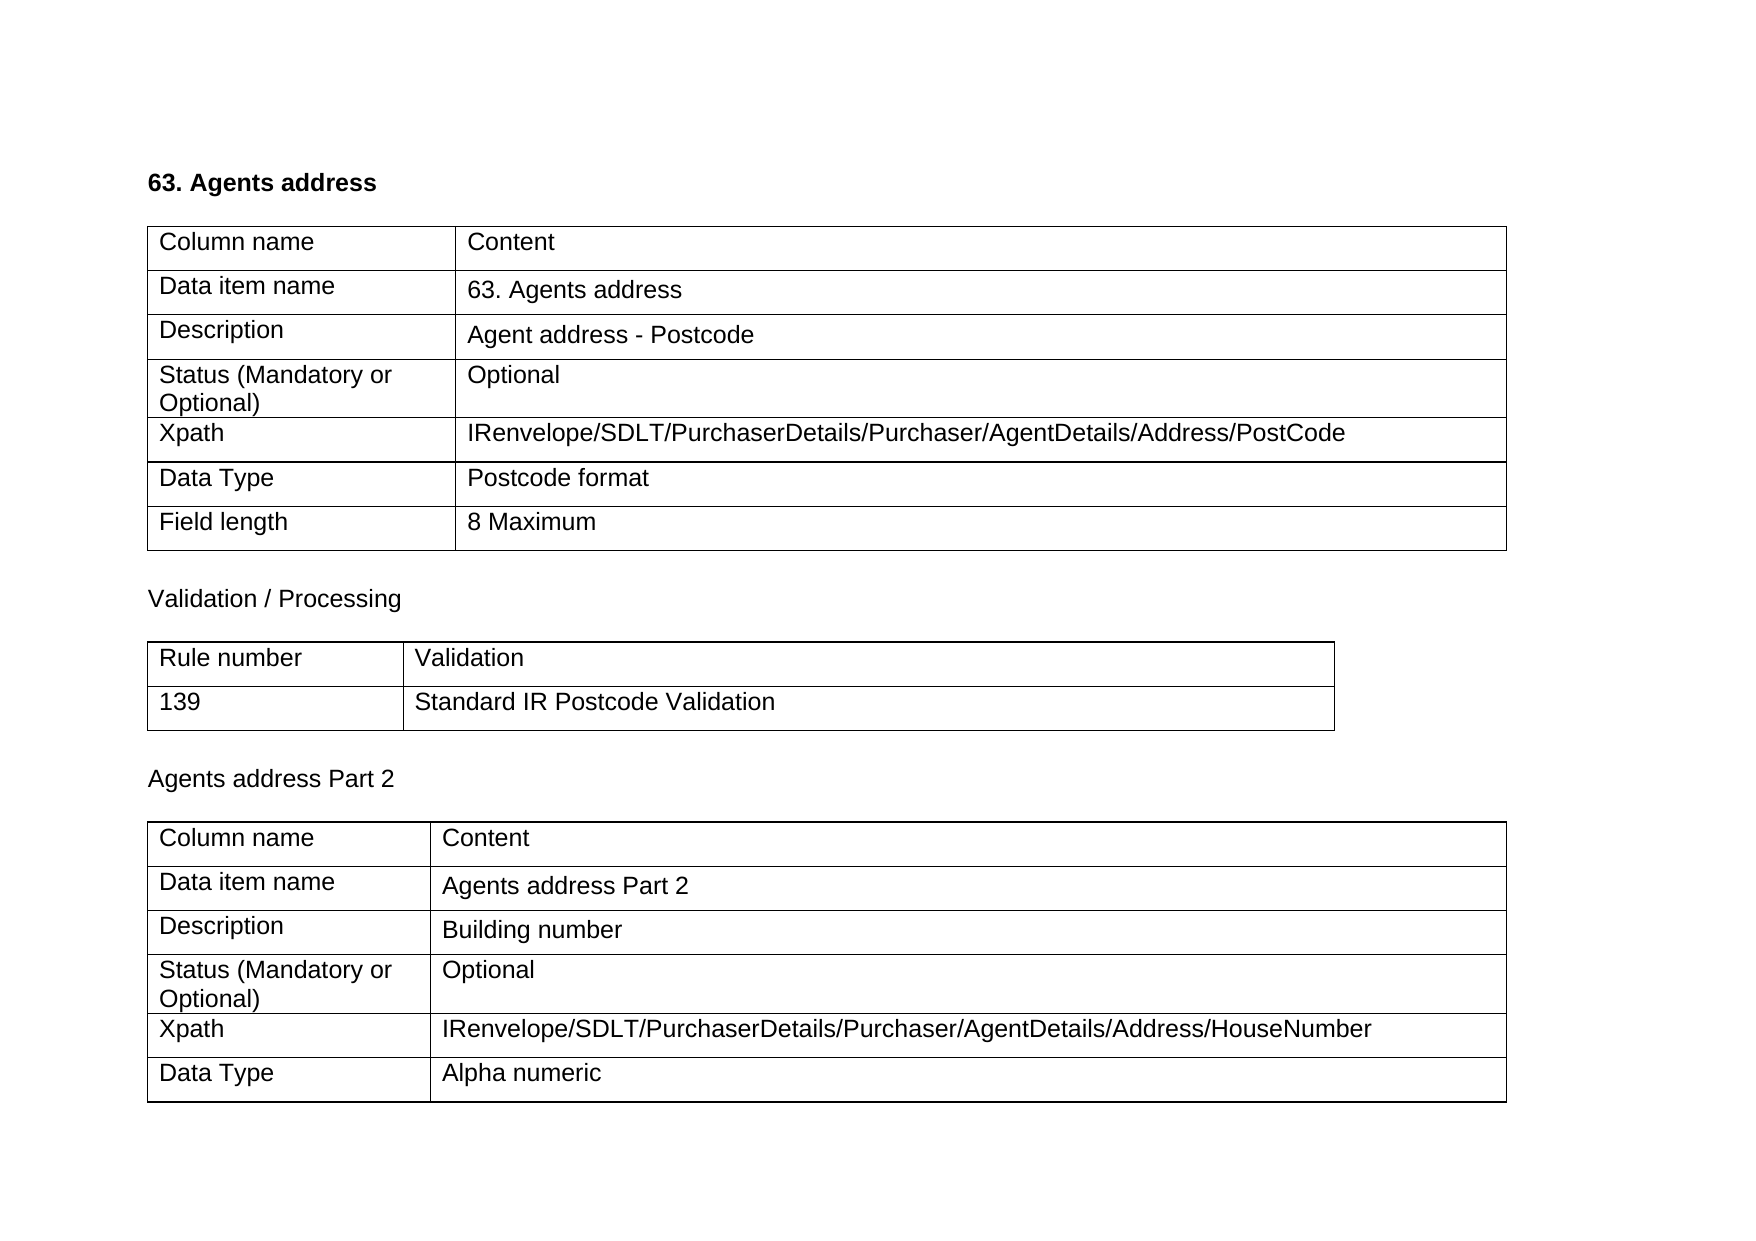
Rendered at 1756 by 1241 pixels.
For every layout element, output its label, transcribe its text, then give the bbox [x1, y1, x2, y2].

table_cell Building number [431, 911, 1506, 954]
table_cell Xpath [148, 1014, 430, 1057]
table_cell Postcode format [456, 463, 1506, 506]
table_header Column name [148, 227, 455, 270]
table_cell Agents address Part 2 [431, 867, 1506, 910]
table_cell 8 Maximum [456, 507, 1506, 550]
table_cell Description [148, 911, 430, 954]
table_cell Optional [431, 955, 1506, 1013]
table_cell Data item name [148, 271, 455, 314]
table_cell 139 [148, 687, 403, 730]
table_cell IRenvelope/SDLT/PurchaserDetails/Purchaser/AgentDetails/Address/HouseNumber [431, 1014, 1506, 1057]
table_header Rule number [148, 643, 403, 686]
table_cell Field length [148, 507, 455, 550]
table_cell Status (Mandatory or Optional) [148, 360, 455, 417]
table_cell Xpath [148, 418, 455, 461]
subtitle 63. Agents address [148, 168, 1515, 197]
table_cell IRenvelope/SDLT/PurchaserDetails/Purchaser/AgentDetails/Address/PostCode [456, 418, 1506, 461]
table_header Column name [148, 823, 430, 866]
table_cell 63. Agents address [456, 271, 1506, 314]
table_cell Data Type [148, 463, 455, 506]
table_cell Status (Mandatory or Optional) [148, 955, 430, 1013]
table_cell Data Type [148, 1058, 430, 1101]
table_cell Agent address - Postcode [456, 315, 1506, 359]
subtitle Validation / Processing [148, 584, 1515, 613]
table_header Content [456, 227, 1506, 270]
table_cell Standard IR Postcode Validation [404, 687, 1334, 730]
table_cell Description [148, 315, 455, 359]
table_cell Alpha numeric [431, 1058, 1506, 1101]
subtitle Agents address Part 2 [148, 764, 1515, 793]
table_cell Data item name [148, 867, 430, 910]
table_header Validation [404, 643, 1334, 686]
table_cell Optional [456, 360, 1506, 417]
table_header Content [431, 823, 1506, 866]
